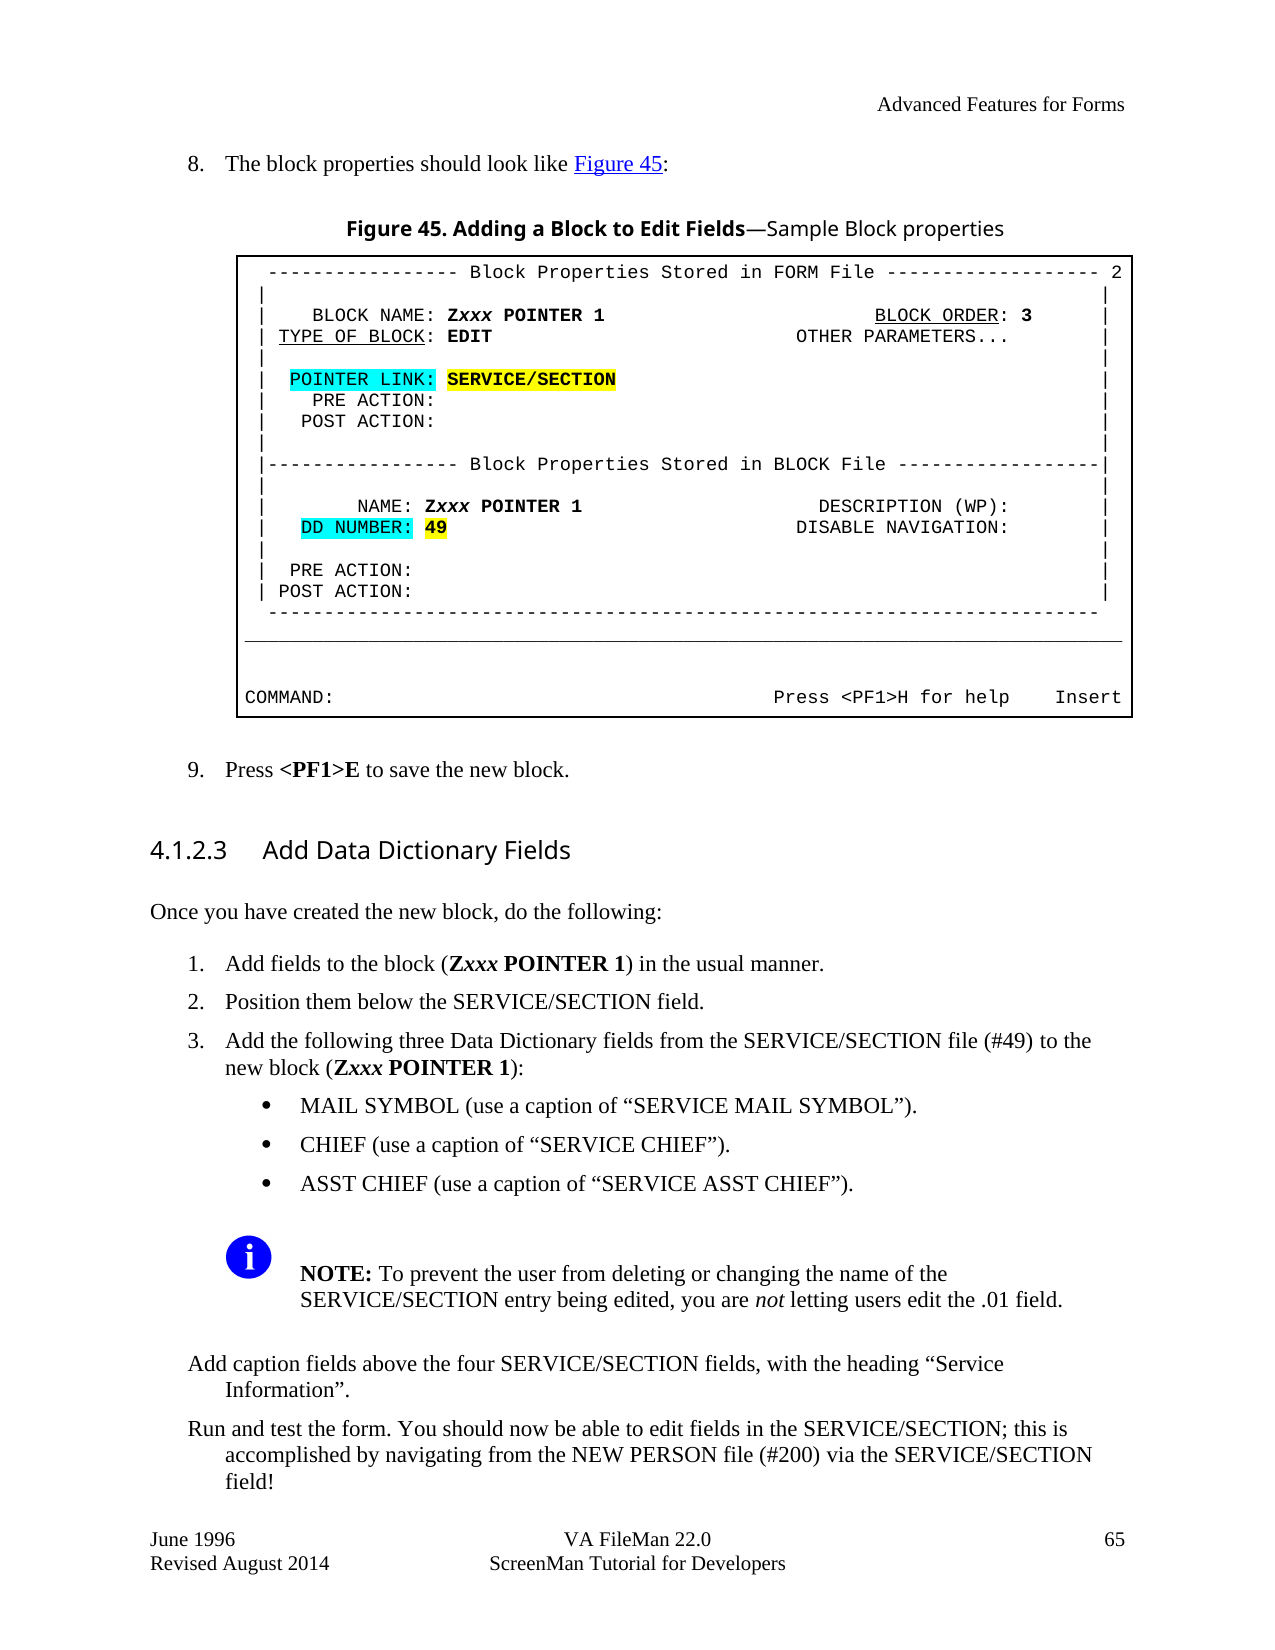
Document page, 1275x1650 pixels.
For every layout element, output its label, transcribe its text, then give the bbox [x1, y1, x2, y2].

text | TYPE OF BLOCK: EDIT OTHER PARAMETERS... | [238, 318, 1131, 340]
text Once you have created the new block, do the following: [150, 898, 1125, 924]
text | | [238, 340, 1131, 361]
text | | [238, 425, 1131, 446]
list Run and test the form. You should now be able to edit fields in the SERVICE/SECTION; this is accomplished by navigating from the NEW PERSON file (#200) via the SERVICE/SECTION field! [187, 1415, 1125, 1494]
list Position them below the SERVICE/SECTION field. [187, 988, 1125, 1015]
list Add fields to the block (Zxxx POINTER 1) in the usual manner. [187, 949, 1125, 976]
text COMMAND: Press <PF1>H for help Insert [238, 680, 1131, 716]
text | NAME: Zxxx POINTER 1 DESCRIPTION (WP): | [238, 488, 1131, 510]
text Figure 45. Adding a Block to Edit Fields—Sample Block properties [225, 214, 1125, 242]
text -------------------------------------------------------------------------- [238, 595, 1131, 616]
list ASST CHIEF (use a caption of “SERVICE ASST CHIEF”). [262, 1170, 1125, 1197]
text | POST ACTION: | [238, 573, 1131, 595]
text | POINTER LINK: SERVICE/SECTION | [238, 361, 1131, 382]
text | PRE ACTION: | [238, 382, 1131, 403]
text | | [238, 467, 1131, 488]
text ----------------- Block Properties Stored in FORM File ------------------- 2 [238, 257, 1131, 276]
list CHIEF (use a caption of “SERVICE CHIEF”). [262, 1131, 1125, 1158]
text | DD NUMBER: 49 DISABLE NAVIGATION: | [238, 510, 1131, 531]
text | | [238, 276, 1131, 297]
subtitle Add Data Dictionary Fields [150, 833, 1125, 867]
text | PRE ACTION: | [238, 552, 1131, 573]
list Press <PF1>E to save the new block. [187, 757, 1125, 783]
text NOTE: To prevent the user from deleting or changing the name of the SERVICE/SECTION entry being edited, you are not letting users edit the .01 field. [225, 1234, 1125, 1312]
list MAIL SYMBOL (use a caption of “SERVICE MAIL SYMBOL”). [262, 1092, 1125, 1119]
text | | [238, 531, 1131, 552]
text ______________________________________________________________________________ [238, 616, 1131, 646]
text | BLOCK NAME: Zxxx POINTER 1 BLOCK ORDER: 3 | [238, 297, 1131, 318]
text |----------------- Block Properties Stored in BLOCK File ------------------| [238, 446, 1131, 467]
list Add the following three Data Dictionary fields from the SERVICE/SECTION file (#49) to the new block (Zxxx POINTER 1): [187, 1027, 1125, 1080]
text | POST ACTION: | [238, 403, 1131, 425]
list The block properties should look like Figure 45: [187, 150, 1125, 176]
picture [225, 1234, 272, 1281]
list Add caption fields above the four SERVICE/SECTION fields, with the heading “Service Information”. [187, 1350, 1125, 1402]
